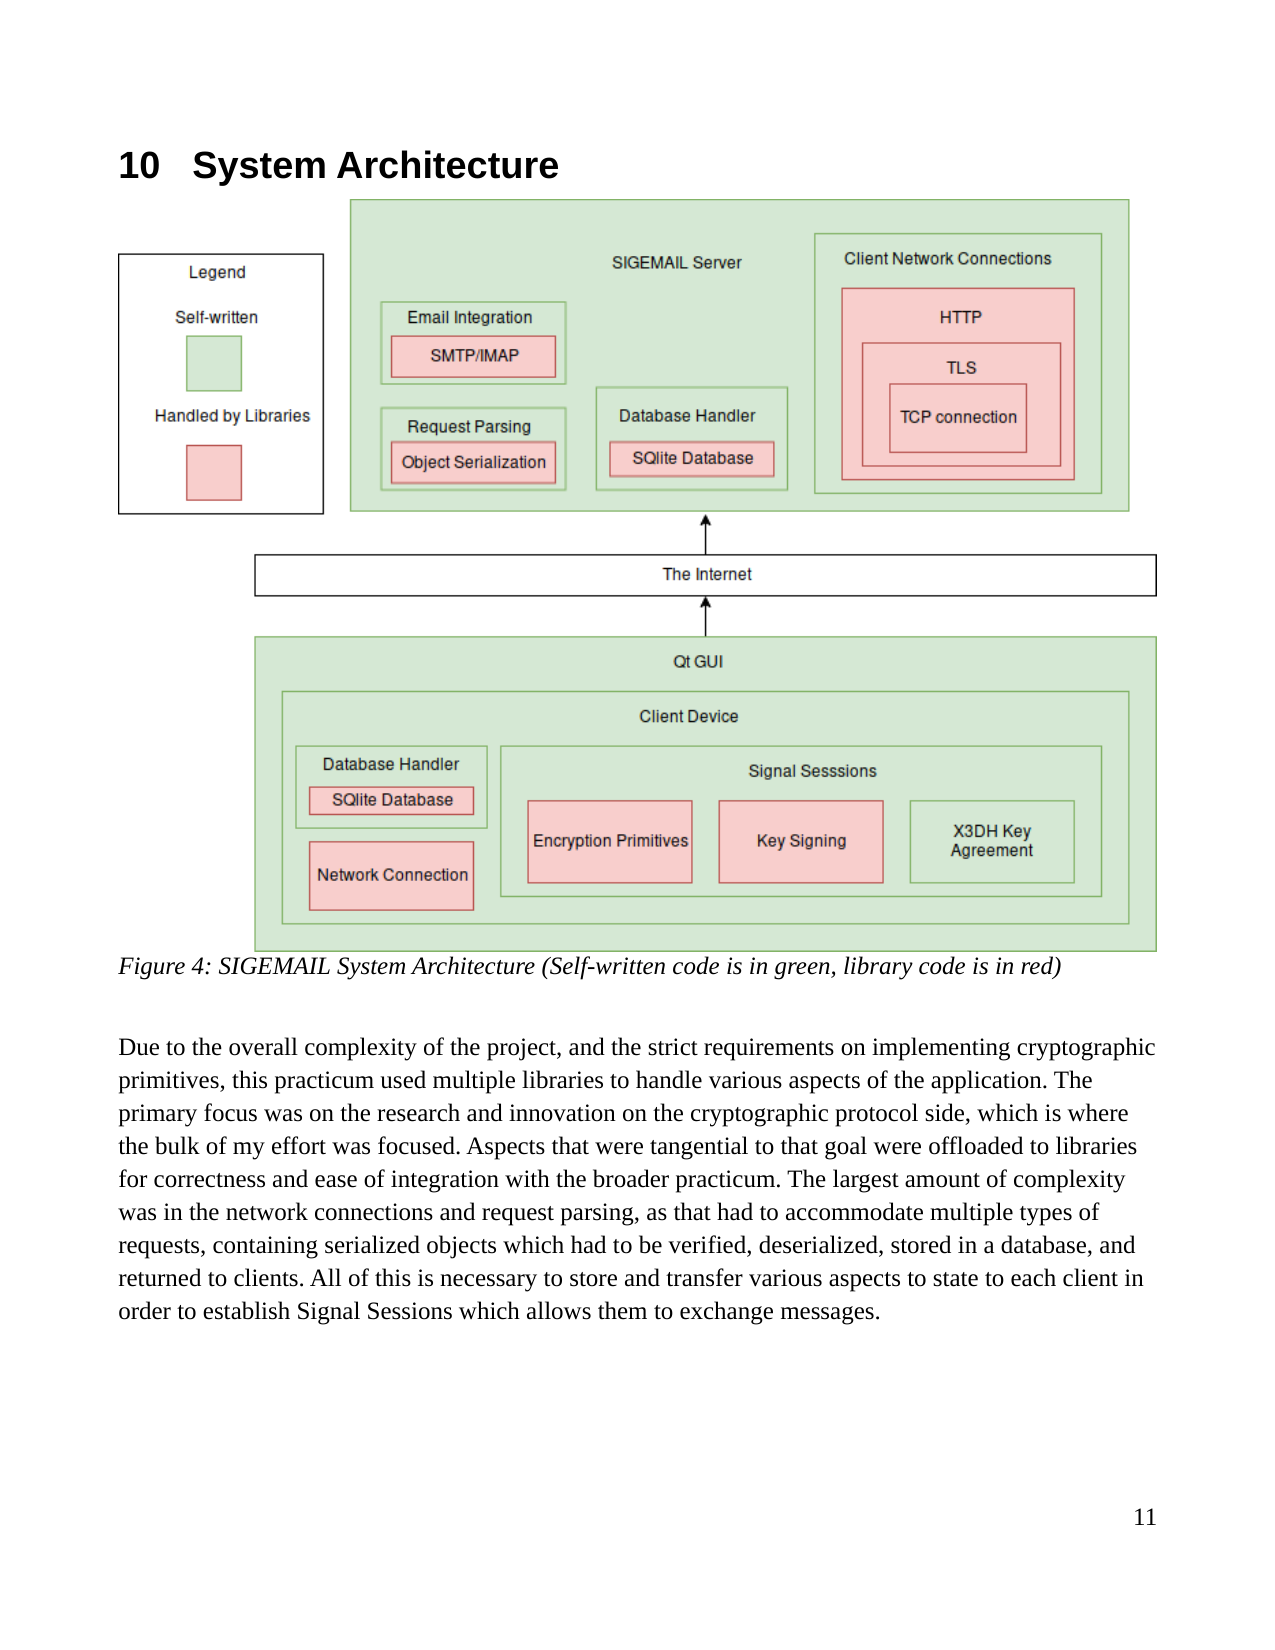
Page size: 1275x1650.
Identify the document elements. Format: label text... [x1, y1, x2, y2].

text Figure 4: SIGEMAIL System Architecture (Self-written code is in green, library code is in red) [118, 952, 1157, 980]
text Due to the overall complexity of the project, and the strict requirements on implementing cryptographic primitives, this practicum used multiple libraries to handle various aspects of the application. The primary focus was on the research and innovation on the cryptographic protocol side, which is where the bulk of my effort was focused. Aspects that were tangential to that goal were offloaded to libraries for correctness and ease of integration with the broader practicum. The largest amount of complexity was in the network connections and request parsing, as that had to accommodate multiple types of requests, containing serialized objects which had to be verified, deserialized, stored in a database, and returned to clients. All of this is necessary to store and transfer various aspects to state to each client in order to establish Signal Sessions which allows them to exchange messages. [118, 1032, 1157, 1325]
picture [118, 199, 1157, 952]
subtitle System Architecture [118, 143, 1157, 187]
